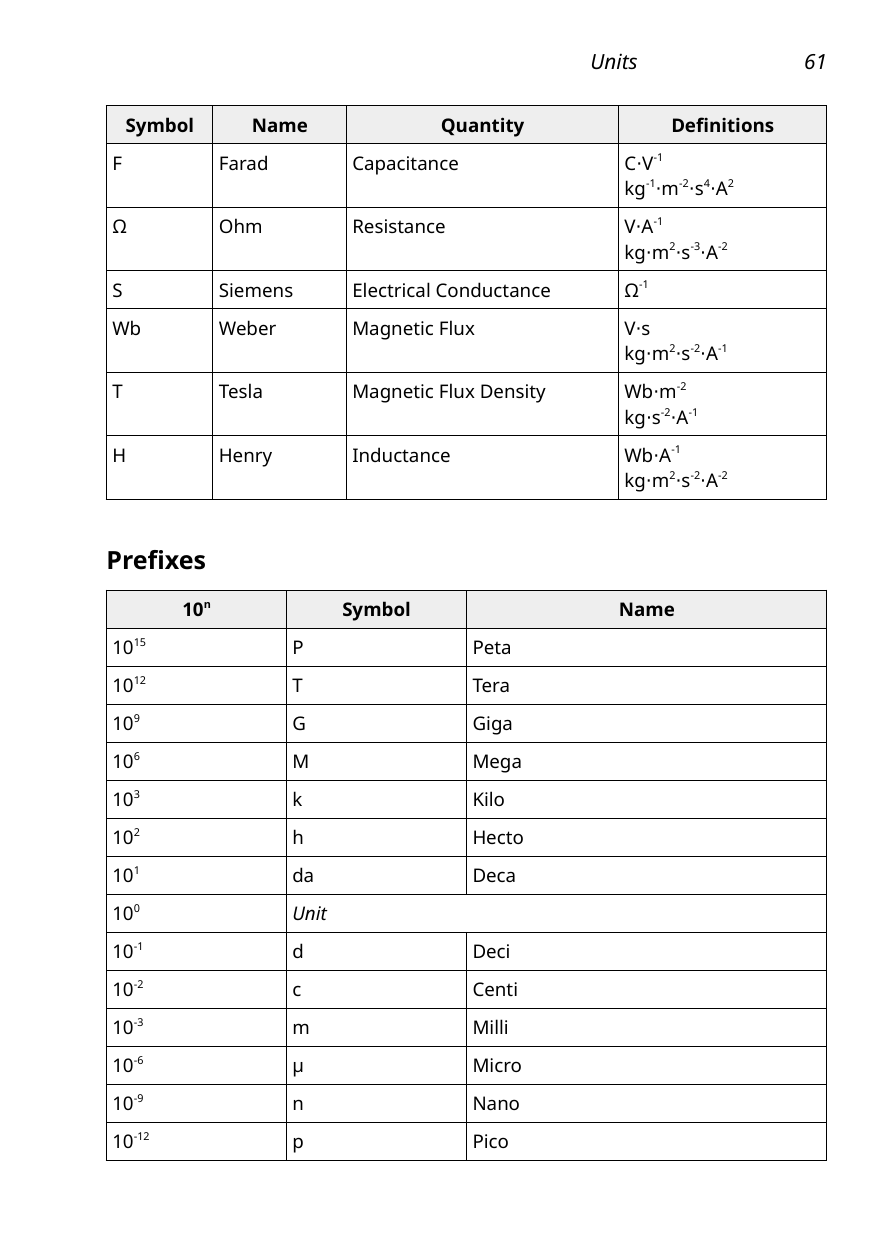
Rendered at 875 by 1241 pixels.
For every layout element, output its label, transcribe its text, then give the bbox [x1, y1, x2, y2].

table_cell Farad [213, 144, 346, 207]
table_cell 109 [107, 705, 286, 742]
table_cell Mega [467, 743, 826, 780]
table_cell G [287, 705, 466, 742]
table_cell Kilo [467, 781, 826, 818]
table_cell d [287, 933, 466, 970]
table_cell 106 [107, 743, 286, 780]
table_cell µ [287, 1047, 466, 1084]
table_cell Capacitance [347, 144, 618, 207]
table_cell H [107, 436, 212, 499]
table_cell Ω [107, 208, 212, 270]
table_cell Unit [287, 895, 826, 932]
table_cell n [287, 1085, 466, 1122]
table_cell Hecto [467, 819, 826, 856]
table_cell 100 [107, 895, 286, 932]
table_cell Magnetic Flux Density [347, 373, 618, 435]
table_cell P [287, 629, 466, 666]
table_cell S [107, 271, 212, 308]
table_cell Micro [467, 1047, 826, 1084]
table_cell Ω-1 [619, 271, 826, 308]
table_cell T [107, 373, 212, 435]
table_cell Weber [213, 309, 346, 372]
table_cell Henry [213, 436, 346, 499]
table_cell F [107, 144, 212, 207]
table_header 10n [107, 591, 286, 628]
table_cell 101 [107, 857, 286, 894]
table_cell Milli [467, 1009, 826, 1046]
table_header Symbol [107, 106, 212, 143]
table_cell Wb [107, 309, 212, 372]
table_header Definitions [619, 106, 826, 143]
table_cell Pico [467, 1123, 826, 1160]
table_cell Wb⋅A-1 kg⋅m2⋅s-2⋅A-2 [619, 436, 826, 499]
table_cell V⋅A-1 kg⋅m2⋅s-3⋅A-2 [619, 208, 826, 270]
table_cell 10-9 [107, 1085, 286, 1122]
table_cell Siemens [213, 271, 346, 308]
table_cell Deci [467, 933, 826, 970]
table_cell 10-2 [107, 971, 286, 1008]
table_cell Magnetic Flux [347, 309, 618, 372]
table_cell Tesla [213, 373, 346, 435]
table_cell 103 [107, 781, 286, 818]
table_cell 10-3 [107, 1009, 286, 1046]
table_cell p [287, 1123, 466, 1160]
table_cell C⋅V-1 kg-1⋅m-2⋅s4⋅A2 [619, 144, 826, 207]
table_cell Wb⋅m-2 kg⋅s-2⋅A-1 [619, 373, 826, 435]
table_cell M [287, 743, 466, 780]
table_cell 102 [107, 819, 286, 856]
table_cell 1015 [107, 629, 286, 666]
table_cell 10-6 [107, 1047, 286, 1084]
table_cell Resistance [347, 208, 618, 270]
table_cell 10-1 [107, 933, 286, 970]
table_header Symbol [287, 591, 466, 628]
table_cell h [287, 819, 466, 856]
table_cell Peta [467, 629, 826, 666]
table_cell c [287, 971, 466, 1008]
table_header Name [213, 106, 346, 143]
table_cell m [287, 1009, 466, 1046]
table_header Quantity [347, 106, 618, 143]
table_header Name [467, 591, 826, 628]
table_cell Tera [467, 667, 826, 704]
table_cell Inductance [347, 436, 618, 499]
table_cell Centi [467, 971, 826, 1008]
table_cell Giga [467, 705, 826, 742]
table_cell T [287, 667, 466, 704]
table_cell da [287, 857, 466, 894]
table_cell k [287, 781, 466, 818]
table_cell 1012 [107, 667, 286, 704]
table_cell V⋅s kg⋅m2⋅s-2⋅A-1 [619, 309, 826, 372]
subtitle Prefixes [106, 543, 827, 577]
table_cell Electrical Conductance [347, 271, 618, 308]
table_cell 10-12 [107, 1123, 286, 1160]
table_cell Ohm [213, 208, 346, 270]
table_cell Nano [467, 1085, 826, 1122]
table_cell Deca [467, 857, 826, 894]
